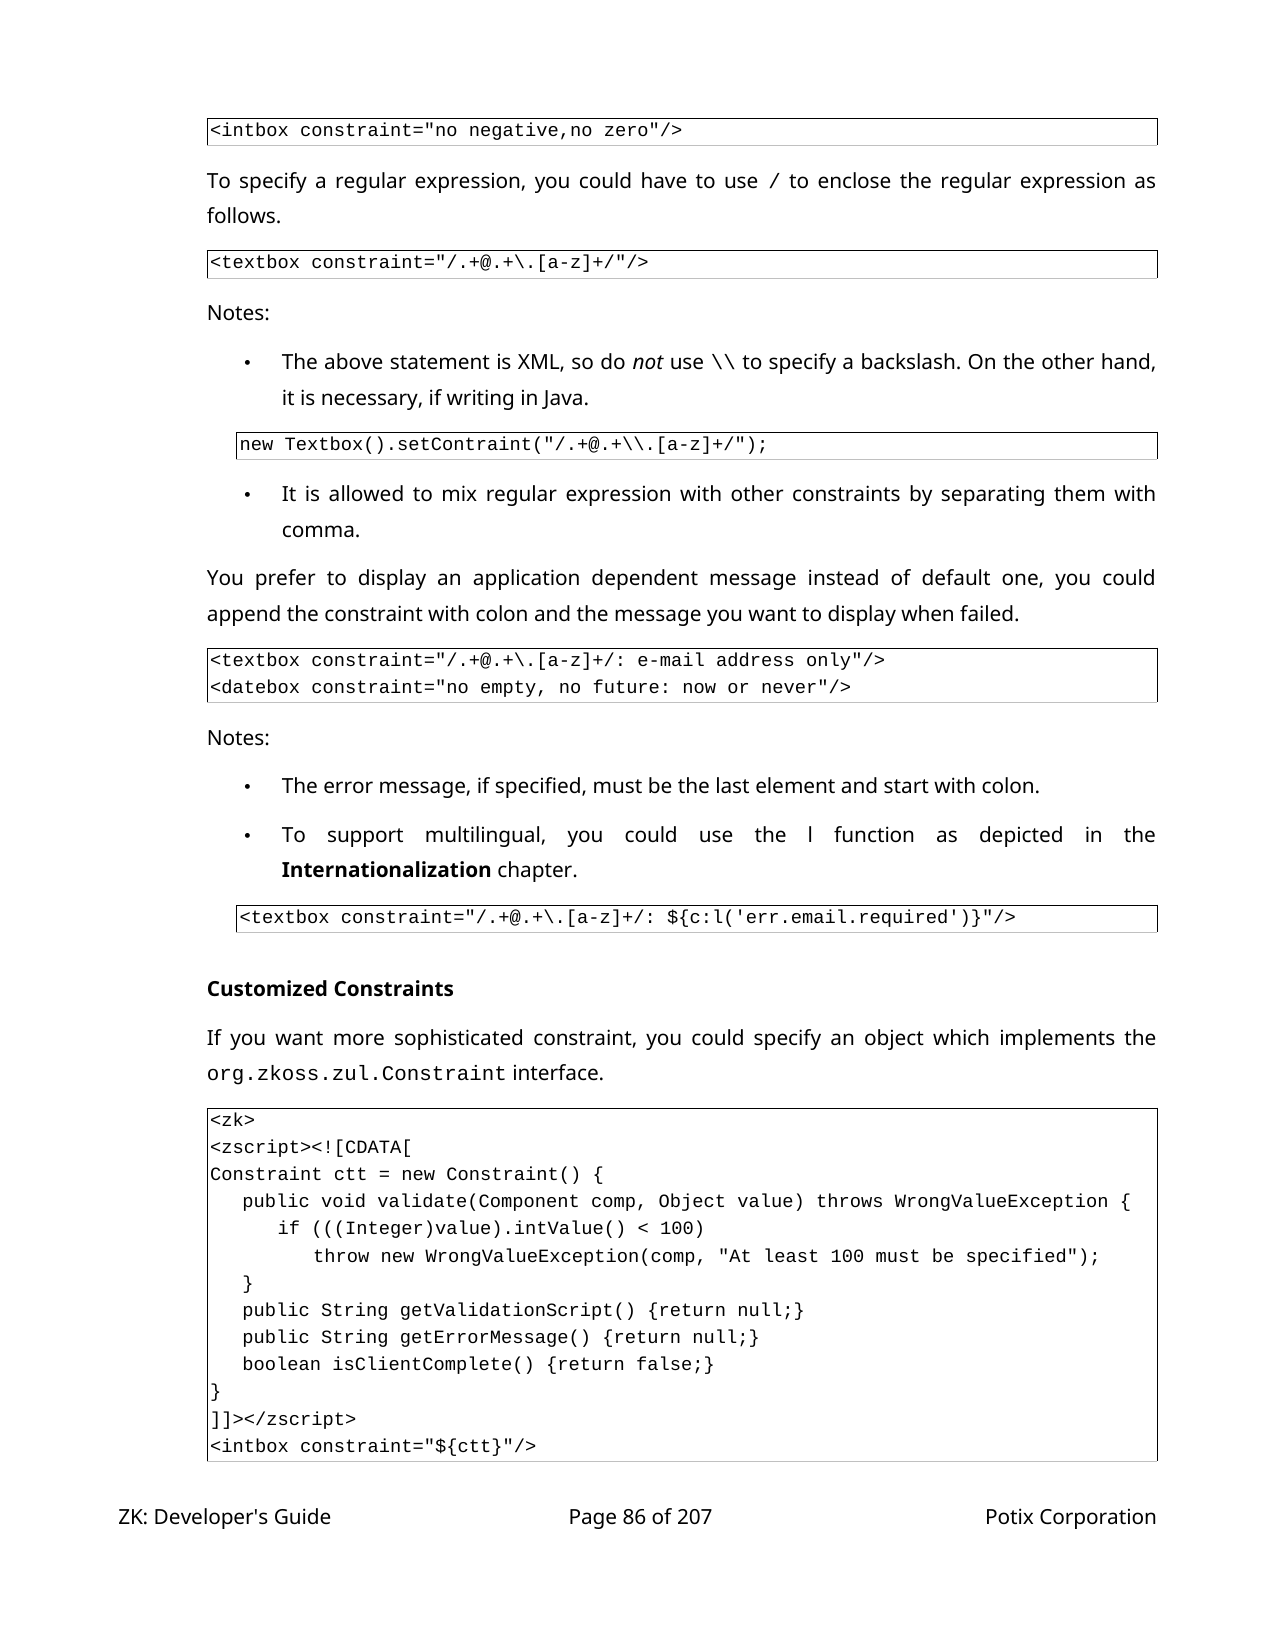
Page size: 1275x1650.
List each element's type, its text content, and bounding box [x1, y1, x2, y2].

text You prefer to display an application dependent message instead of default one, you could append the constraint with colon and the message you want to display when failed. [207, 563, 1157, 627]
text } [208, 1271, 1157, 1295]
text <zk> [208, 1109, 1157, 1132]
text public String getValidationScript() {return null;} [208, 1298, 1157, 1322]
text <zscript><![CDATA[ [208, 1135, 1157, 1159]
text <textbox constraint="/.+@.+\.[a-z]+/: e-mail address only"/> [208, 649, 1157, 672]
text <textbox constraint="/.+@.+\.[a-z]+/: ${c:l('err.email.required')}"/> [237, 906, 1157, 932]
text If you want more sophisticated constraint, you could specify an object which implements the org.zkoss.zul.Constraint interface. [207, 1023, 1157, 1087]
list The error message, if specified, must be the last element and start with colon. [244, 772, 1157, 800]
text To specify a regular expression, you could have to use / to enclose the regular expression as follows. [207, 166, 1157, 230]
text Constraint ctt = new Constraint() { [208, 1162, 1157, 1186]
text <datebox constraint="no empty, no future: now or never"/> [208, 675, 1157, 702]
text } [208, 1379, 1157, 1404]
text Notes: [207, 723, 1157, 751]
text <intbox constraint="${ctt}"/> [208, 1434, 1157, 1461]
text <intbox constraint="no negative,no zero"/> [208, 119, 1157, 145]
text Notes: [207, 298, 1157, 327]
text if (((Integer)value).intValue() < 100) [208, 1216, 1157, 1241]
text new Textbox().setContraint("/.+@.+\\.[a-z]+/"); [237, 433, 1157, 459]
text throw new WrongValueException(comp, "At least 100 must be specified"); [208, 1243, 1157, 1268]
list To support multilingual, you could use the l function as depicted in the Internationalization chapter. [244, 820, 1157, 884]
text public void validate(Component comp, Object value) throws WrongValueException { [208, 1189, 1157, 1213]
text ]]></zscript> [208, 1407, 1157, 1431]
list The above statement is XML, so do not use \\ to specify a backslash. On the other hand, it is necessary, if writing in Java. [244, 347, 1157, 411]
list It is allowed to mix regular expression with other constraints by separating them with comma. [244, 479, 1157, 543]
text boolean isClientComplete() {return false;} [208, 1352, 1157, 1376]
subtitle Customized Constraints [207, 974, 1157, 1002]
text public String getErrorMessage() {return null;} [208, 1325, 1157, 1349]
text <textbox constraint="/.+@.+\.[a-z]+/"/> [208, 251, 1157, 278]
